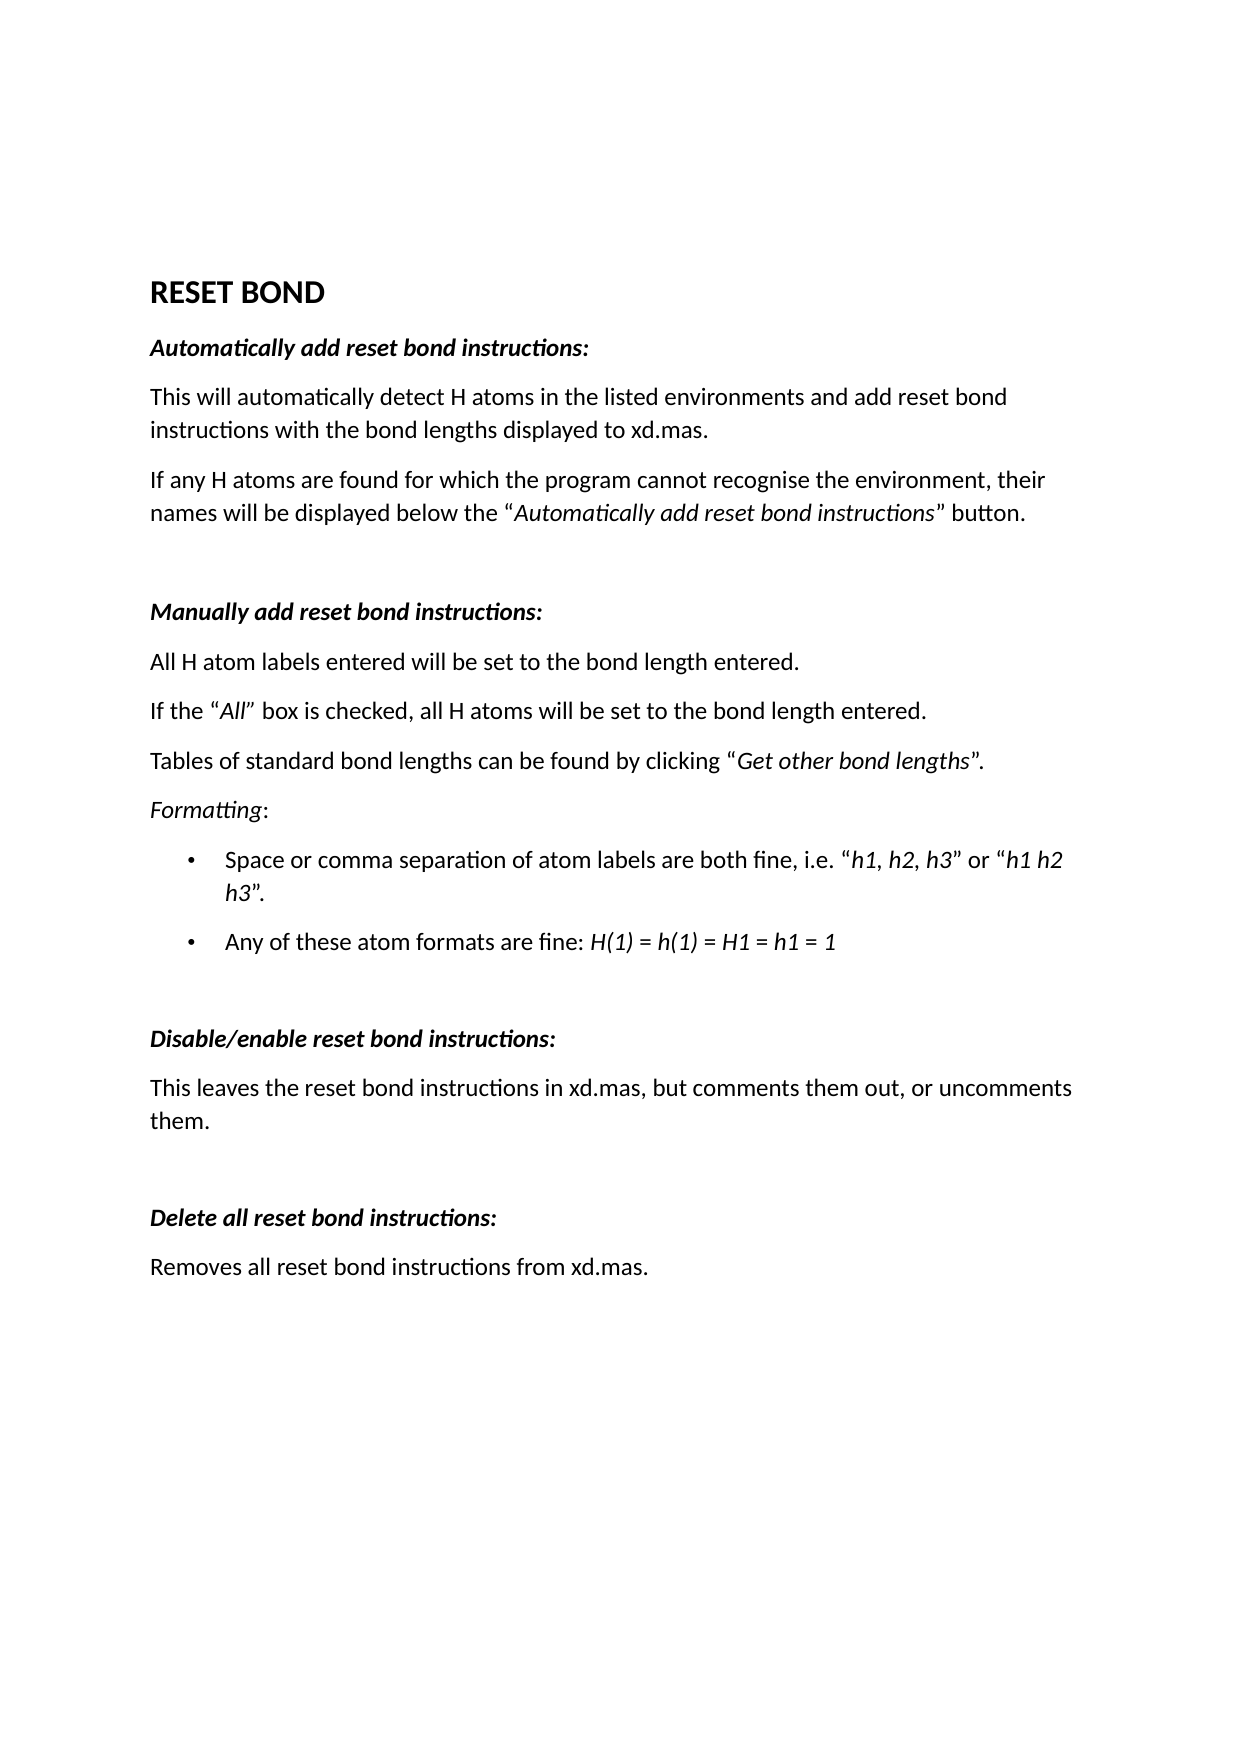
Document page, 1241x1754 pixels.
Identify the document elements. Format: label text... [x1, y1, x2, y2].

text Automatically add reset bond instructions: [150, 332, 1090, 362]
text Manually add reset bond instructions: [150, 596, 1090, 627]
text All H atom labels entered will be set to the bond length entered. [150, 646, 1090, 676]
text RESET BOND [150, 271, 1090, 312]
text Tables of standard bond lengths can be found by clicking “Get other bond lengths”. [150, 745, 1090, 775]
text This leaves the reset bond instructions in xd.mas, but comments them out, or uncomments them. [150, 1072, 1090, 1136]
text Disable/enable reset bond instructions: [150, 1023, 1090, 1053]
text Formatting: [150, 794, 1090, 825]
text If any H atoms are found for which the program cannot recognise the environment, their names will be displayed below the “Automatically add reset bond instructions” button. [150, 464, 1090, 527]
text Removes all reset bond instructions from xd.mas. [150, 1251, 1090, 1282]
text Delete all reset bond instructions: [150, 1202, 1090, 1232]
text If the “All” box is checked, all H atoms will be set to the bond length entered. [150, 695, 1090, 726]
list Space or comma separation of atom labels are both fine, i.e. “h1, h2, h3” or “h1 h2 h3”. [187, 844, 1090, 907]
text This will automatically detect H atoms in the listed environments and add reset bond instructions with the bond lengths displayed to xd.mas. [150, 381, 1090, 445]
list Any of these atom formats are fine: H(1) = h(1) = H1 = h1 = 1 [187, 926, 1090, 957]
